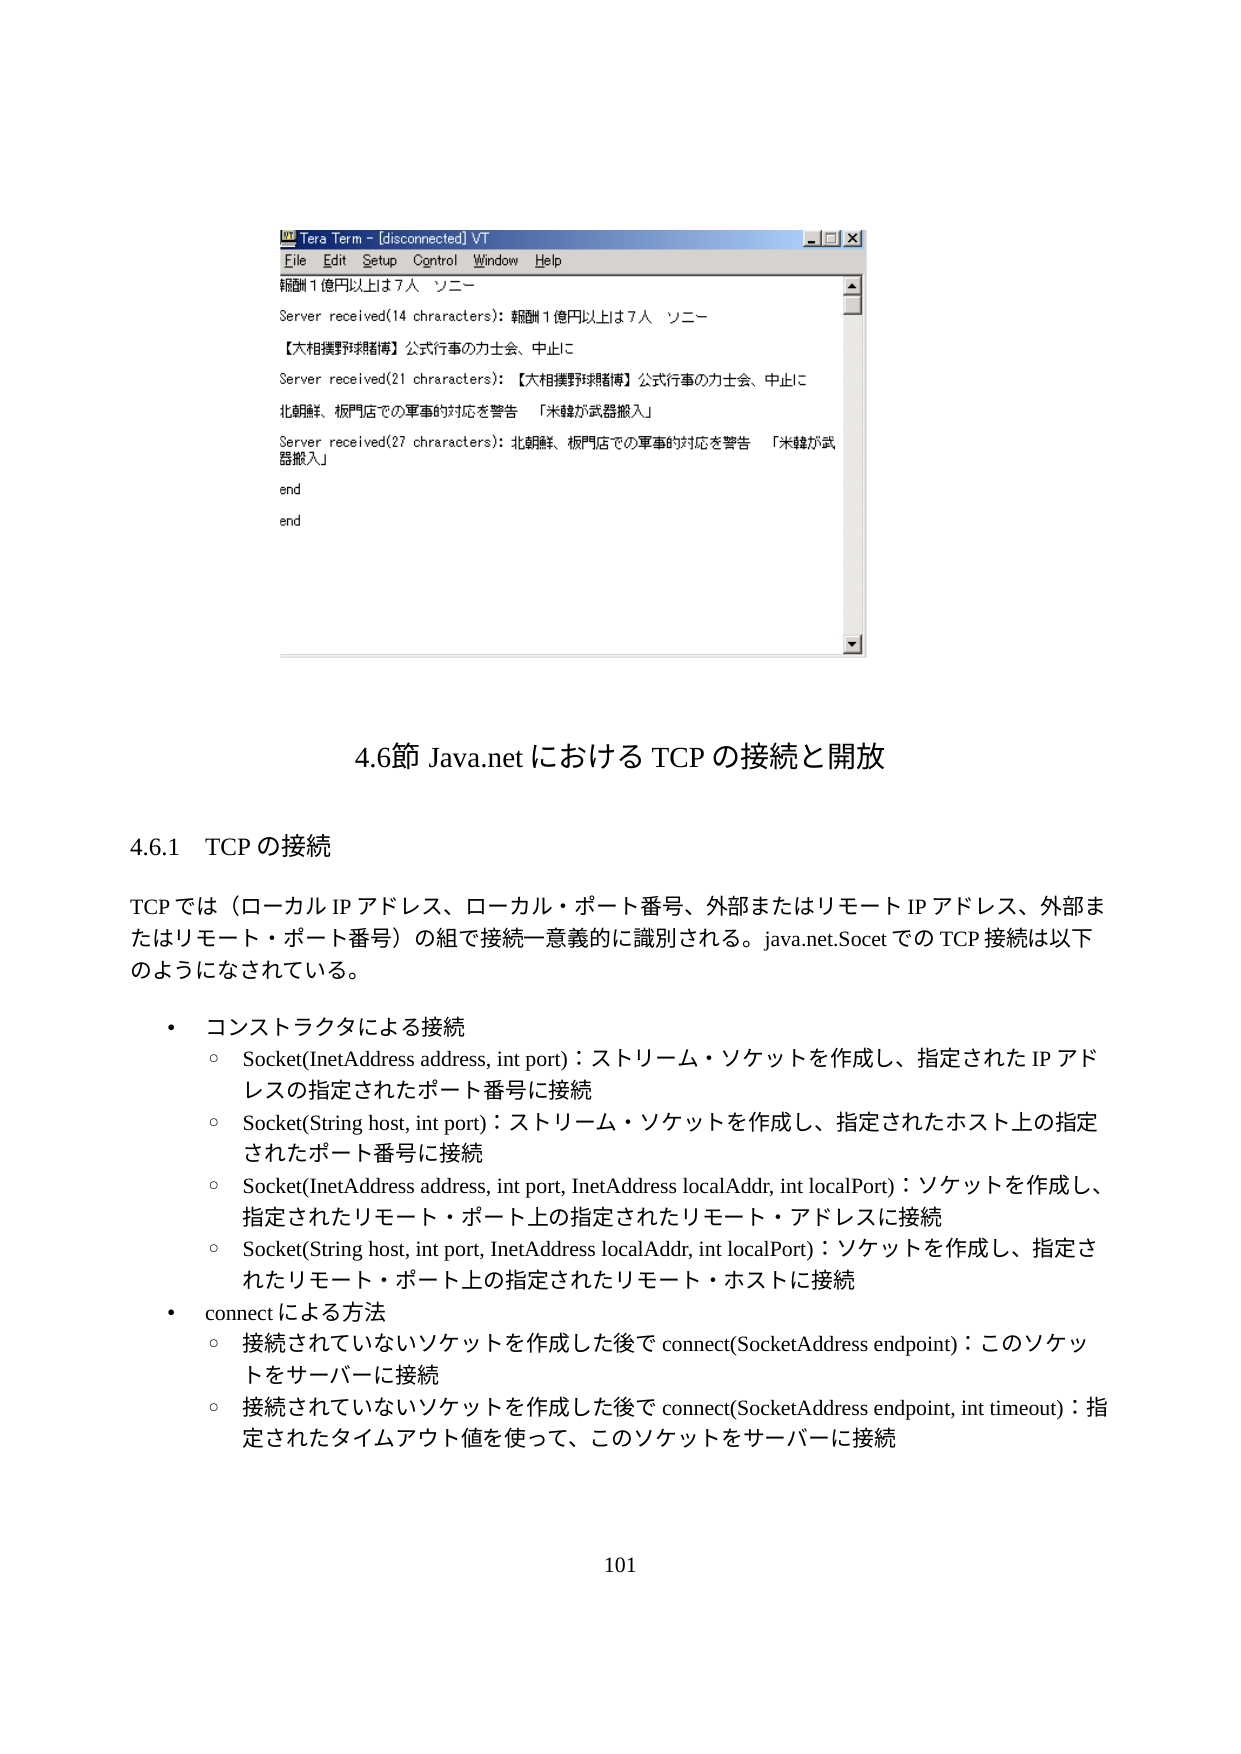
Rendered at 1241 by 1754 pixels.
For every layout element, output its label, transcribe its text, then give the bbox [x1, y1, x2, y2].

list Socket(String host, int port, InetAddress localAddr, int localPort)：ソケットを作成し、指定されたリモート・ポート上の指定されたリモート・ホストに接続 [205, 1231, 1110, 1294]
text TCPでは（ローカルIPアドレス、ローカル・ポート番号、外部またはリモートIPアドレス、外部またはリモート・ポート番号）の組で接続一意義的に識別される。java.net.SocetでのTCP接続は以下のようになされている。 [130, 889, 1110, 984]
picture [280, 230, 868, 659]
subtitle Java.netにおけるTCPの接続と開放 [130, 734, 1110, 776]
list Socket(InetAddress address, int port, InetAddress localAddr, int localPort)：ソケットを作成し、指定されたリモート・ポート上の指定されたリモート・アドレスに接続 [205, 1168, 1110, 1231]
list 接続されていないソケットを作成した後でconnect(SocketAddress endpoint, int timeout)：指定されたタイムアウト値を使って、このソケットをサーバーに接続 [205, 1389, 1110, 1453]
list Socket(String host, int port)：ストリーム・ソケットを作成し、指定されたホスト上の指定されたポート番号に接続 [205, 1104, 1110, 1168]
list Socket(InetAddress address, int port)：ストリーム・ソケットを作成し、指定された IP アドレスの指定されたポート番号に接続 [205, 1041, 1110, 1104]
list connectによる方法 [167, 1294, 1110, 1326]
list コンストラクタによる接続 [167, 1009, 1110, 1041]
list 接続されていないソケットを作成した後でconnect(SocketAddress endpoint)：このソケットをサーバーに接続 [205, 1326, 1110, 1389]
subtitle TCPの接続 [130, 827, 1110, 863]
